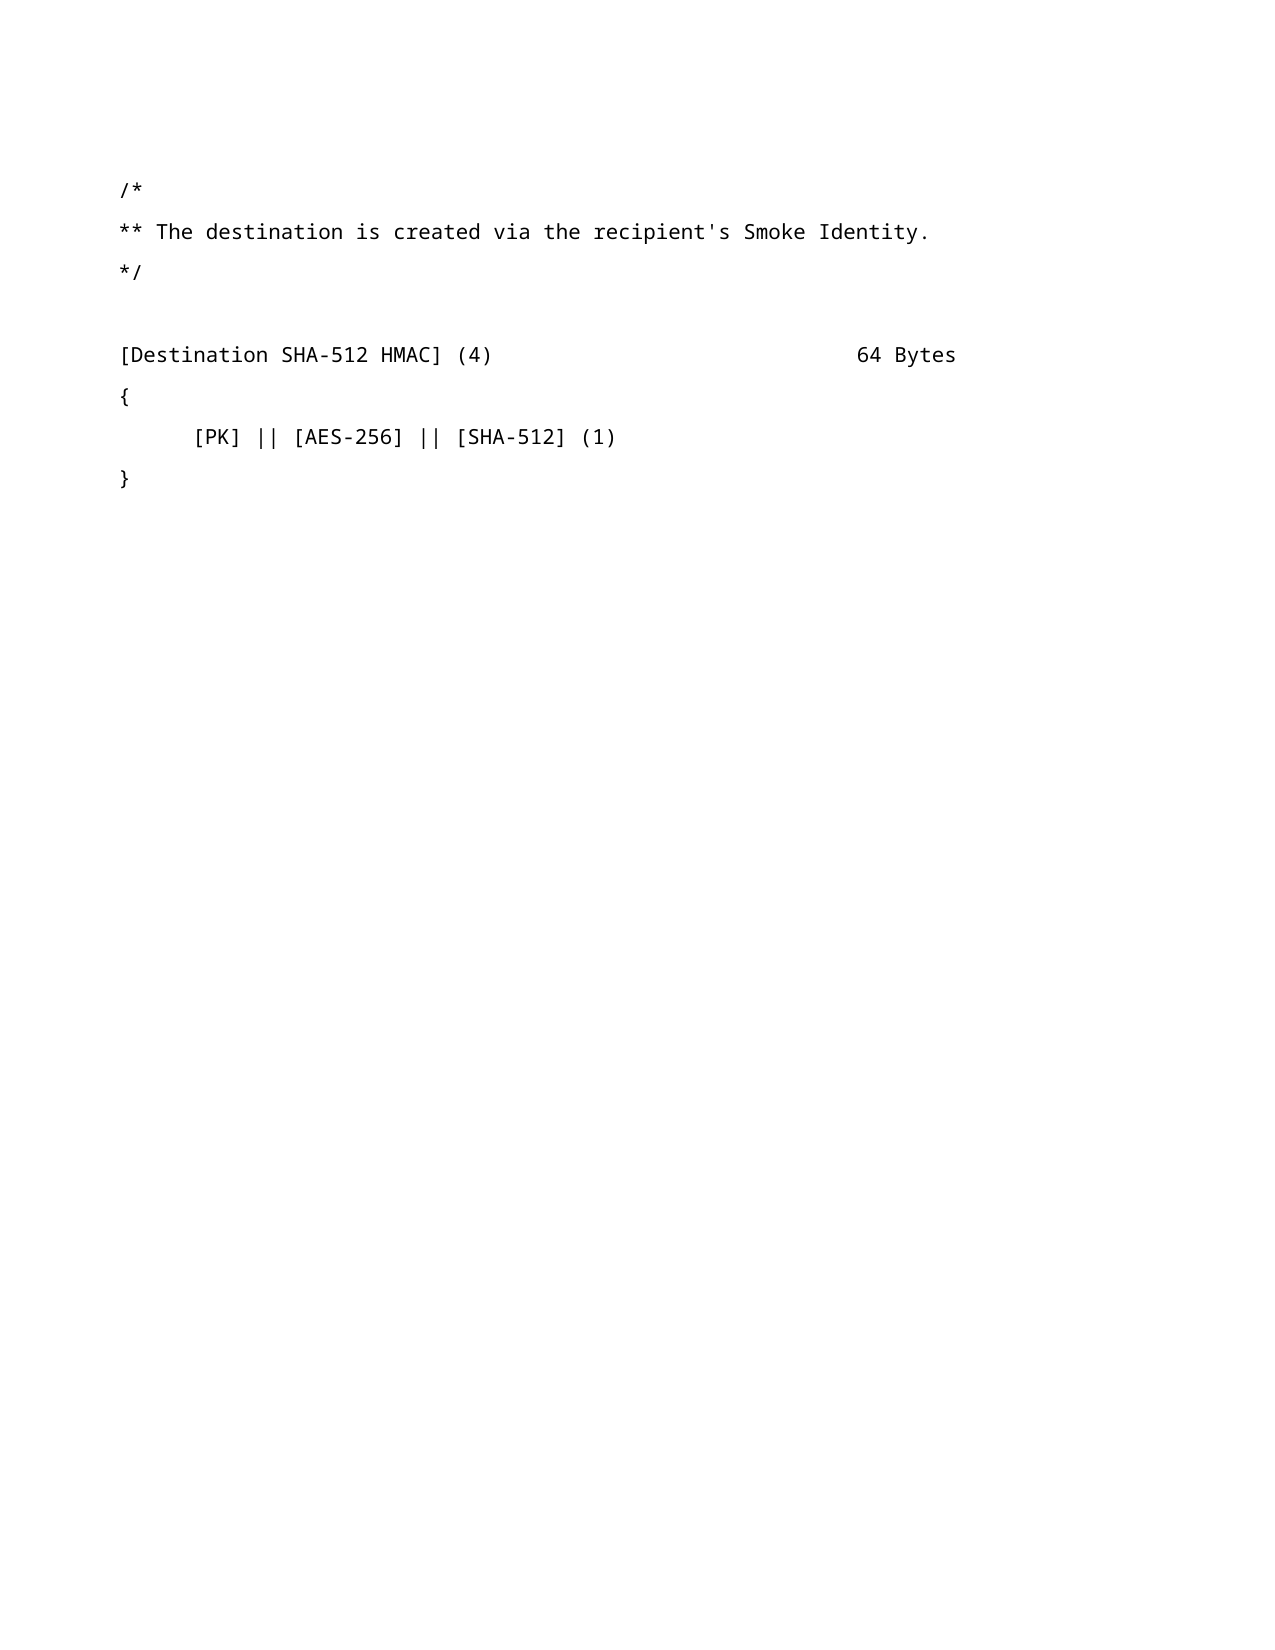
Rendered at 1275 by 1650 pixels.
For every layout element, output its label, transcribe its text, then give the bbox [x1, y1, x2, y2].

text ** The destination is created via the recipient's Smoke Identity. [118, 217, 1157, 246]
text { [118, 381, 1157, 409]
text [PK] || [AES-256] || [SHA-512] (1) [118, 422, 1157, 450]
text /* [118, 176, 1157, 205]
text [Destination SHA-512 HMAC] (4) 64 Bytes [118, 340, 1157, 368]
text */ [118, 258, 1157, 287]
text } [118, 463, 1157, 491]
